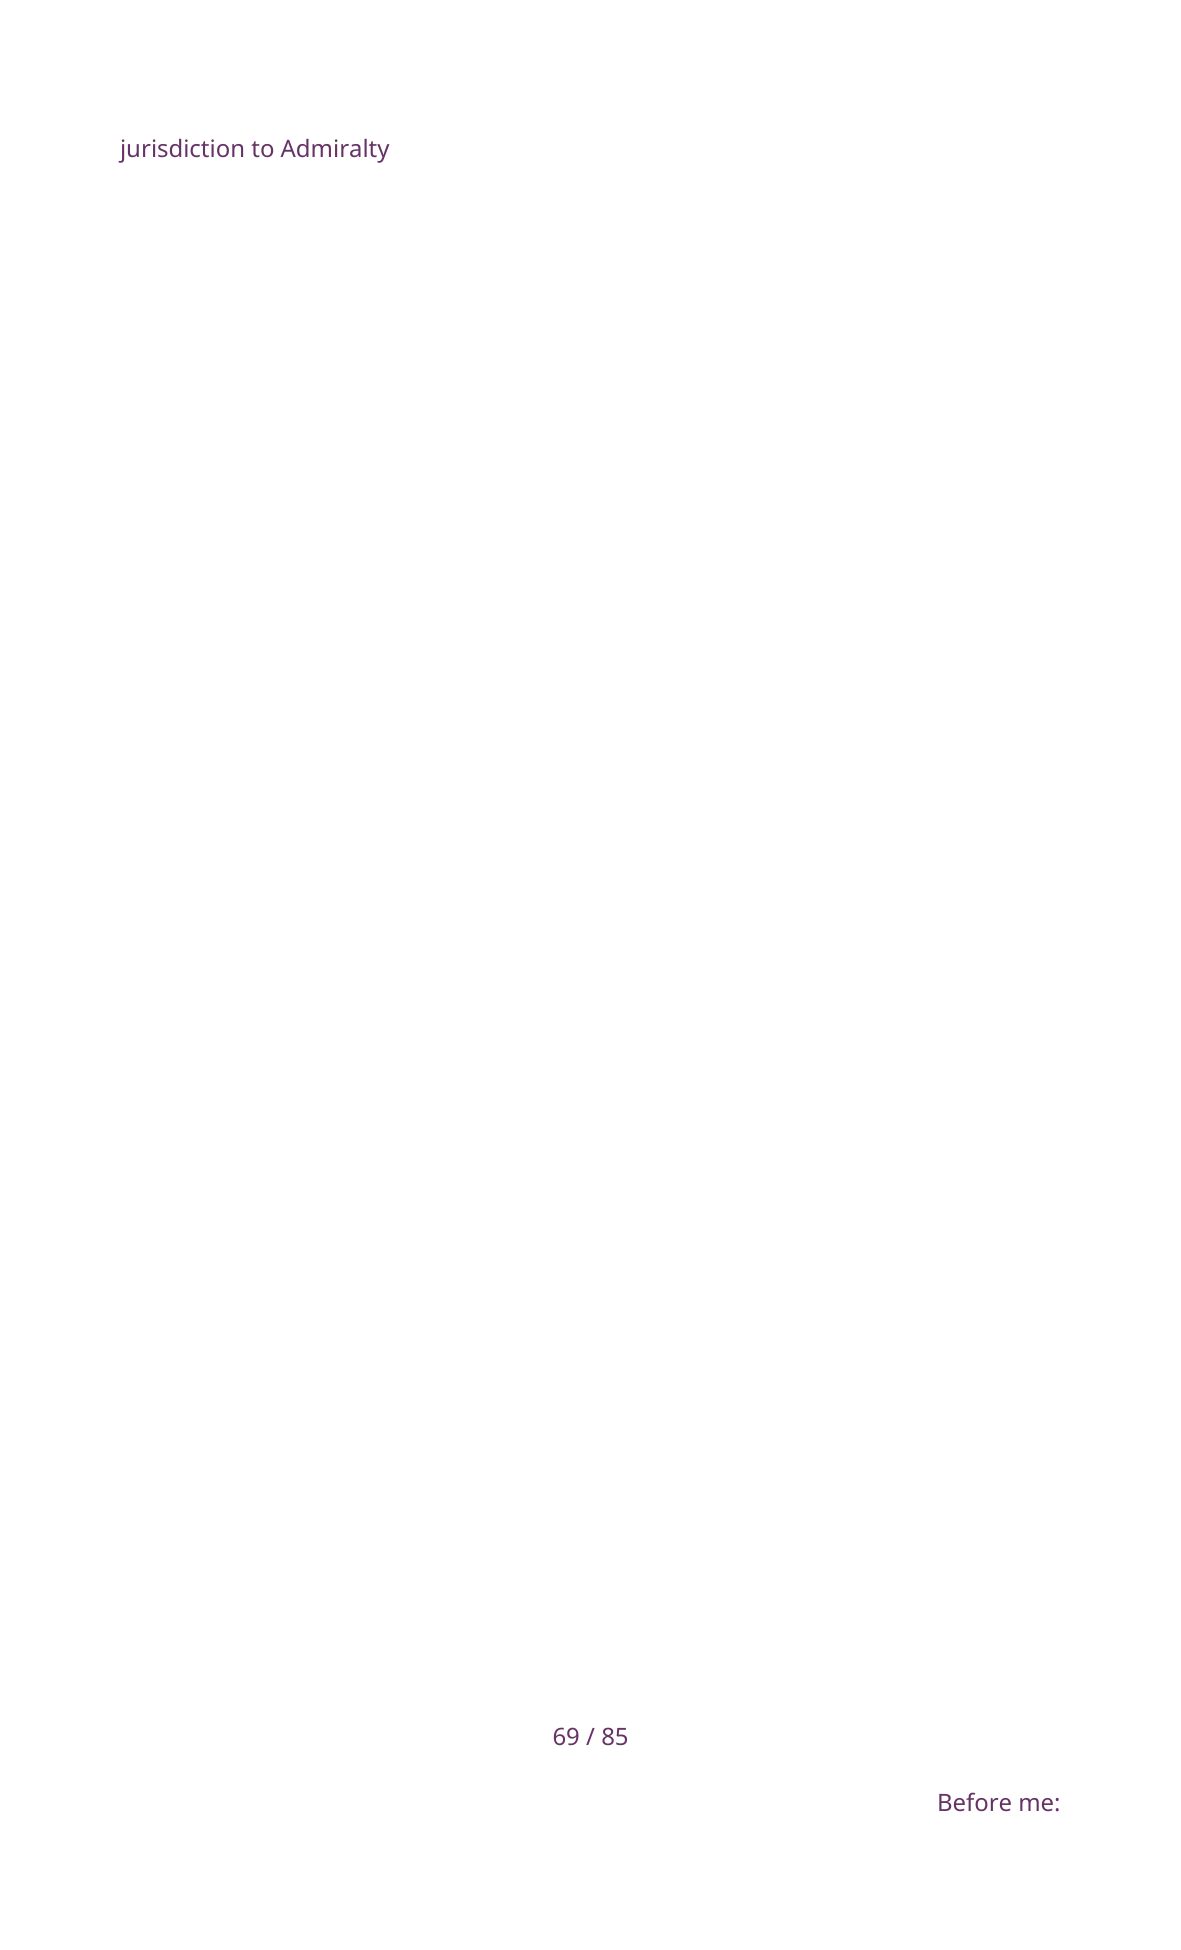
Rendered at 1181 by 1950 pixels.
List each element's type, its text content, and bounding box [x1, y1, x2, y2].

text jurisdiction to Admiralty [120, 132, 1061, 164]
